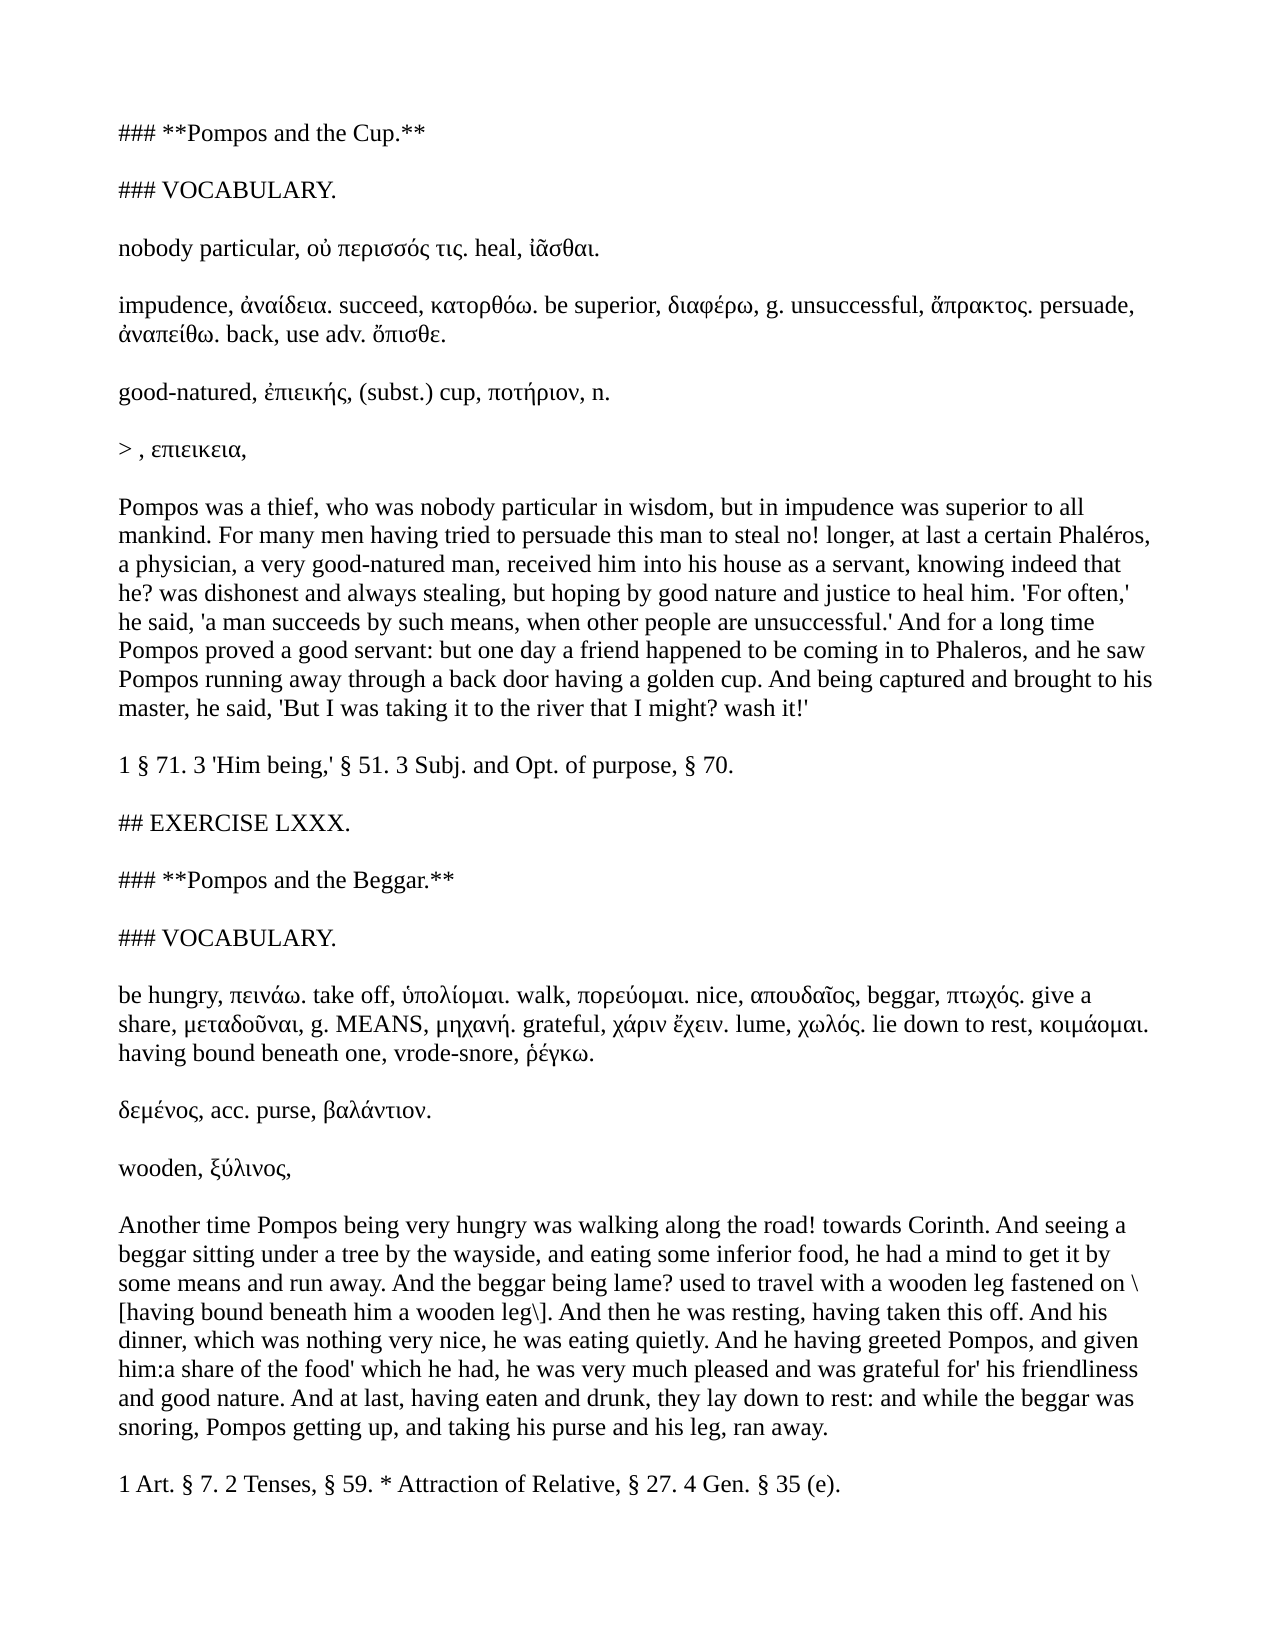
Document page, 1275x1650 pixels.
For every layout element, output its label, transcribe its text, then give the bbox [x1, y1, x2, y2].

text nobody particular, οὐ περισσός τις. heal, ἰᾶσθαι. [118, 233, 1157, 262]
text Pompos was a thief, who was nobody particular in wisdom, but in impudence was superior to all mankind. For many men having tried to persuade this man to steal no! longer, at last a certain Phaléros, a physician, a very good-natured man, received him into his house as a servant, knowing indeed that he? was dishonest and always stealing, but hoping by good nature and justice to heal him. 'For often,' he said, 'a man succeeds by such means, when other people are unsuccessful.' And for a long time Pompos proved a good servant: but one day a friend happened to be coming in to Phaleros, and he saw Pompos running away through a back door having a golden cup. And being captured and brought to his master, he said, 'But I was taking it to the river that I might? wash it!' [118, 492, 1157, 722]
text ### **Pompos and the Beggar.** [118, 866, 1157, 894]
text δεμένος, acc. purse, βαλάντιον. [118, 1096, 1157, 1124]
text impudence, ἀναίδεια. succeed, κατορθόω. be superior, διαφέρω, g. unsuccessful, ἄπρακτος. persuade, ἀναπείθω. back, use adv. ὄπισθε. [118, 291, 1157, 348]
text > , επιεικεια, [118, 434, 1157, 463]
text ### **Pompos and the Cup.** [118, 118, 1157, 147]
text be hungry, πεινάω. take off, ὑπολίομαι. walk, πορεύομαι. nice, απουδαῖος, beggar, πτωχός. give a share, μεταδοῦναι, g. MEANS, μηχανή. grateful, χάριν ἔχειν. lume, χωλός. lie down to rest, κοιμάομαι. having bound beneath one, vrode-snore, ῥέγκω. [118, 981, 1157, 1067]
text 1 § 71. 3 'Him being,' § 51. 3 Subj. and Opt. of purpose, § 70. [118, 751, 1157, 779]
text ### VOCABULARY. [118, 923, 1157, 952]
text wooden, ξύλινος, [118, 1153, 1157, 1182]
text ### VOCABULARY. [118, 176, 1157, 204]
text good-natured, ἐπιεικής, (subst.) cup, ποτήριον, n. [118, 377, 1157, 406]
text Another time Pompos being very hungry was walking along the road! towards Corinth. And seeing a beggar sitting under a tree by the wayside, and eating some inferior food, he had a mind to get it by some means and run away. And the beggar being lame? used to travel with a wooden leg fastened on \[having bound beneath him a wooden leg\]. And then he was resting, having taken this off. And his dinner, which was nothing very nice, he was eating quietly. And he having greeted Pompos, and given him:a share of the food' which he had, he was very much pleased and was grateful for' his friendliness and good nature. And at last, having eaten and drunk, they lay down to rest: and while the beggar was snoring, Pompos getting up, and taking his purse and his leg, ran away. [118, 1211, 1157, 1441]
text ## EXERCISE LXXX. [118, 808, 1157, 837]
text 1 Art. § 7. 2 Tenses, § 59. * Attraction of Relative, § 27. 4 Gen. § 35 (e). [118, 1469, 1157, 1498]
